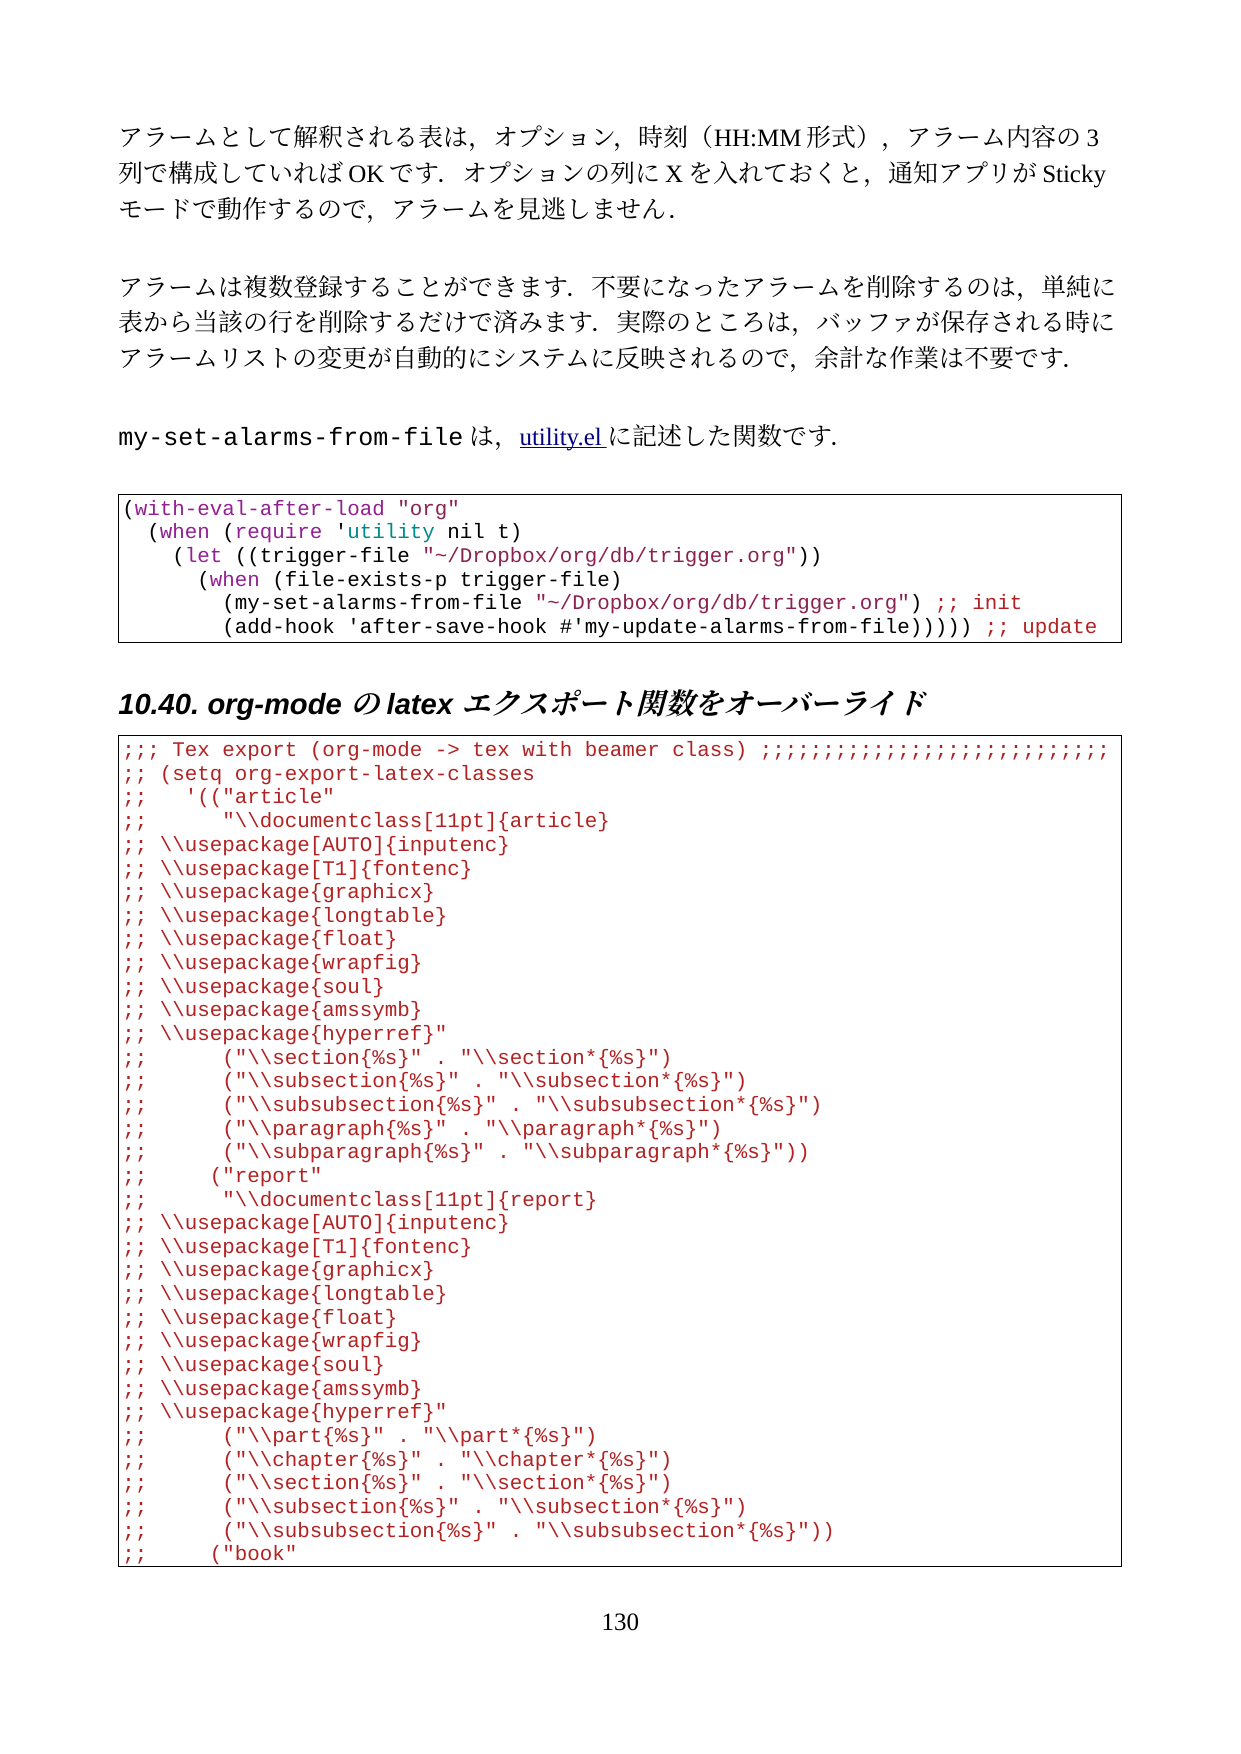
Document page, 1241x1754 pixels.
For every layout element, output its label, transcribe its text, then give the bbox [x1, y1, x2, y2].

text ;; ("\\subparagraph{%s}" . "\\subparagraph*{%s}")) [119, 1137, 1121, 1161]
text ;; ("\\section{%s}" . "\\section*{%s}") [119, 1043, 1121, 1066]
text ;; ("book" [119, 1539, 1121, 1566]
text (when (require 'utility nil t) [119, 517, 1121, 541]
text (my-set-alarms-from-file "~/Dropbox/org/db/trigger.org") ;; init [119, 588, 1121, 612]
text ;; \\usepackage{wrapfig} [119, 1326, 1121, 1350]
text ;; ("\\subsection{%s}" . "\\subsection*{%s}") [119, 1492, 1121, 1516]
text my-set-alarms-from-file は，utility.elに記述した関数です． [118, 416, 1122, 481]
text ;; \\usepackage[T1]{fontenc} [119, 853, 1121, 877]
text ;; \\usepackage{amssymb} [119, 995, 1121, 1019]
text (add-hook 'after-save-hook #'my-update-alarms-from-file))))) ;; update [119, 612, 1121, 642]
text ;; ("\\part{%s}" . "\\part*{%s}") [119, 1421, 1121, 1445]
text ;; ("report" [119, 1161, 1121, 1184]
text ;; (setq org-export-latex-classes [119, 759, 1121, 783]
text (when (file-exists-p trigger-file) [119, 565, 1121, 588]
text ;; \\usepackage{amssymb} [119, 1374, 1121, 1397]
text アラームは複数登録することができます．不要になったアラームを削除するのは，単純に表から当該の行を削除するだけで済みます．実際のところは，バッファが保存される時にアラームリストの変更が自動的にシステムに反映されるので，余計な作業は不要です． [118, 267, 1122, 404]
text ;; \\usepackage{wrapfig} [119, 948, 1121, 972]
text ;; \\usepackage{longtable} [119, 1279, 1121, 1303]
text ;; ("\\subsubsection{%s}" . "\\subsubsection*{%s}") [119, 1090, 1121, 1114]
text ;;; Tex export (org-mode -> tex with beamer class) ;;;;;;;;;;;;;;;;;;;;;;;;;;;; [119, 736, 1121, 759]
text ;; ("\\chapter{%s}" . "\\chapter*{%s}") [119, 1445, 1121, 1468]
text ;; \\usepackage{soul} [119, 1350, 1121, 1374]
text ;; '(("article" [119, 783, 1121, 806]
text ;; \\usepackage[T1]{fontenc} [119, 1232, 1121, 1256]
text ;; "\\documentclass[11pt]{article} [119, 806, 1121, 830]
text ;; \\usepackage{float} [119, 924, 1121, 948]
text (let ((trigger-file "~/Dropbox/org/db/trigger.org")) [119, 541, 1121, 565]
text ;; ("\\subsubsection{%s}" . "\\subsubsection*{%s}")) [119, 1516, 1121, 1539]
text ;; ("\\section{%s}" . "\\section*{%s}") [119, 1468, 1121, 1492]
text (with-eval-after-load "org" [119, 495, 1121, 517]
subtitle org-mode の latex エクスポート関数をオーバーライド [118, 681, 1122, 723]
text ;; \\usepackage{soul} [119, 972, 1121, 995]
text ;; \\usepackage[AUTO]{inputenc} [119, 830, 1121, 853]
text ;; ("\\paragraph{%s}" . "\\paragraph*{%s}") [119, 1114, 1121, 1137]
text ;; \\usepackage{hyperref}" [119, 1397, 1121, 1421]
text ;; \\usepackage{hyperref}" [119, 1019, 1121, 1043]
text アラームとして解釈される表は，オプション，時刻（HH:MM形式），アラーム内容の3列で構成していればOKです．オプションの列にXを入れておくと，通知アプリがStickyモードで動作するので，アラームを見逃しません． [118, 118, 1122, 255]
text ;; \\usepackage[AUTO]{inputenc} [119, 1208, 1121, 1232]
text ;; ("\\subsection{%s}" . "\\subsection*{%s}") [119, 1066, 1121, 1090]
text ;; \\usepackage{graphicx} [119, 877, 1121, 901]
text ;; \\usepackage{longtable} [119, 901, 1121, 924]
text ;; \\usepackage{float} [119, 1303, 1121, 1326]
text ;; \\usepackage{graphicx} [119, 1256, 1121, 1279]
text ;; "\\documentclass[11pt]{report} [119, 1184, 1121, 1208]
